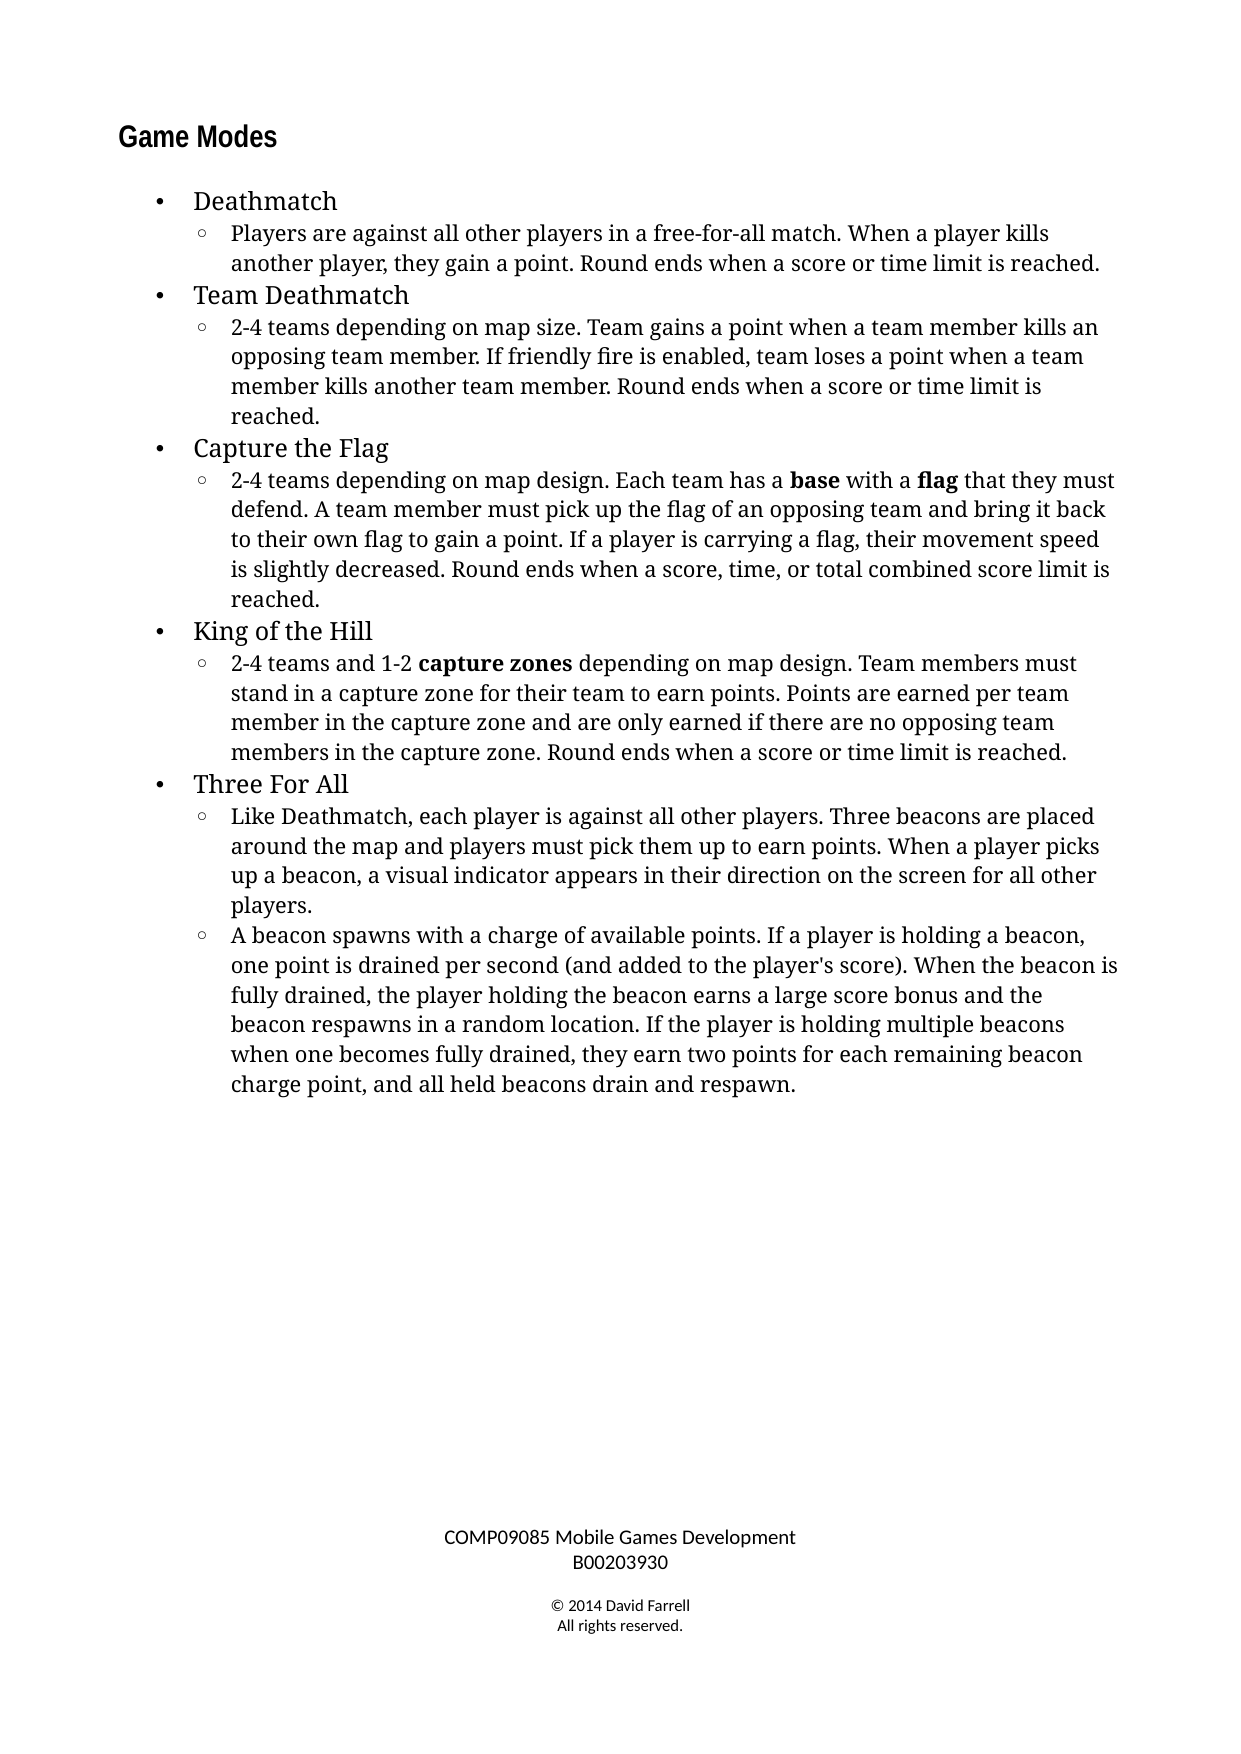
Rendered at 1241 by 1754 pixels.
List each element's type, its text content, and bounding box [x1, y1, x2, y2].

text Game Modes [118, 118, 1122, 154]
list 2-4 teams and 1-2 capture zones depending on map design. Team members must stand in a capture zone for their team to earn points. Points are earned per team member in the capture zone and are only earned if there are no opposing team members in the capture zone. Round ends when a score or time limit is reached. [193, 648, 1122, 767]
list A beacon spawns with a charge of available points. If a player is holding a beacon, one point is drained per second (and added to the player's score). When the beacon is fully drained, the player holding the beacon earns a large score bonus and the beacon respawns in a random location. If the player is holding multiple beacons when one becomes fully drained, they earn two points for each remaining beacon charge point, and all held beacons drain and respawn. [193, 920, 1122, 1099]
list 2-4 teams depending on map size. Team gains a point when a team member kills an opposing team member. If friendly fire is enabled, team loses a point when a team member kills another team member. Round ends when a score or time limit is reached. [193, 311, 1122, 431]
list Three For All [156, 767, 1122, 801]
list Deathmatch [156, 184, 1122, 218]
list King of the Hill [156, 614, 1122, 648]
list Like Deathmatch, each player is against all other players. Three beacons are placed around the map and players must pick them up to earn points. When a player picks up a beacon, a visual indicator appears in their direction on the screen for all other players. [193, 801, 1122, 920]
list Team Deathmatch [156, 277, 1122, 311]
list Capture the Flag [156, 431, 1122, 465]
list Players are against all other players in a free-for-all match. When a player kills another player, they gain a point. Round ends when a score or time limit is reached. [193, 218, 1122, 277]
list 2-4 teams depending on map design. Each team has a base with a flag that they must defend. A team member must pick up the flag of an opposing team and bring it back to their own flag to gain a point. If a player is carrying a flag, their movement speed is slightly decreased. Round ends when a score, time, or total combined score limit is reached. [193, 465, 1122, 614]
